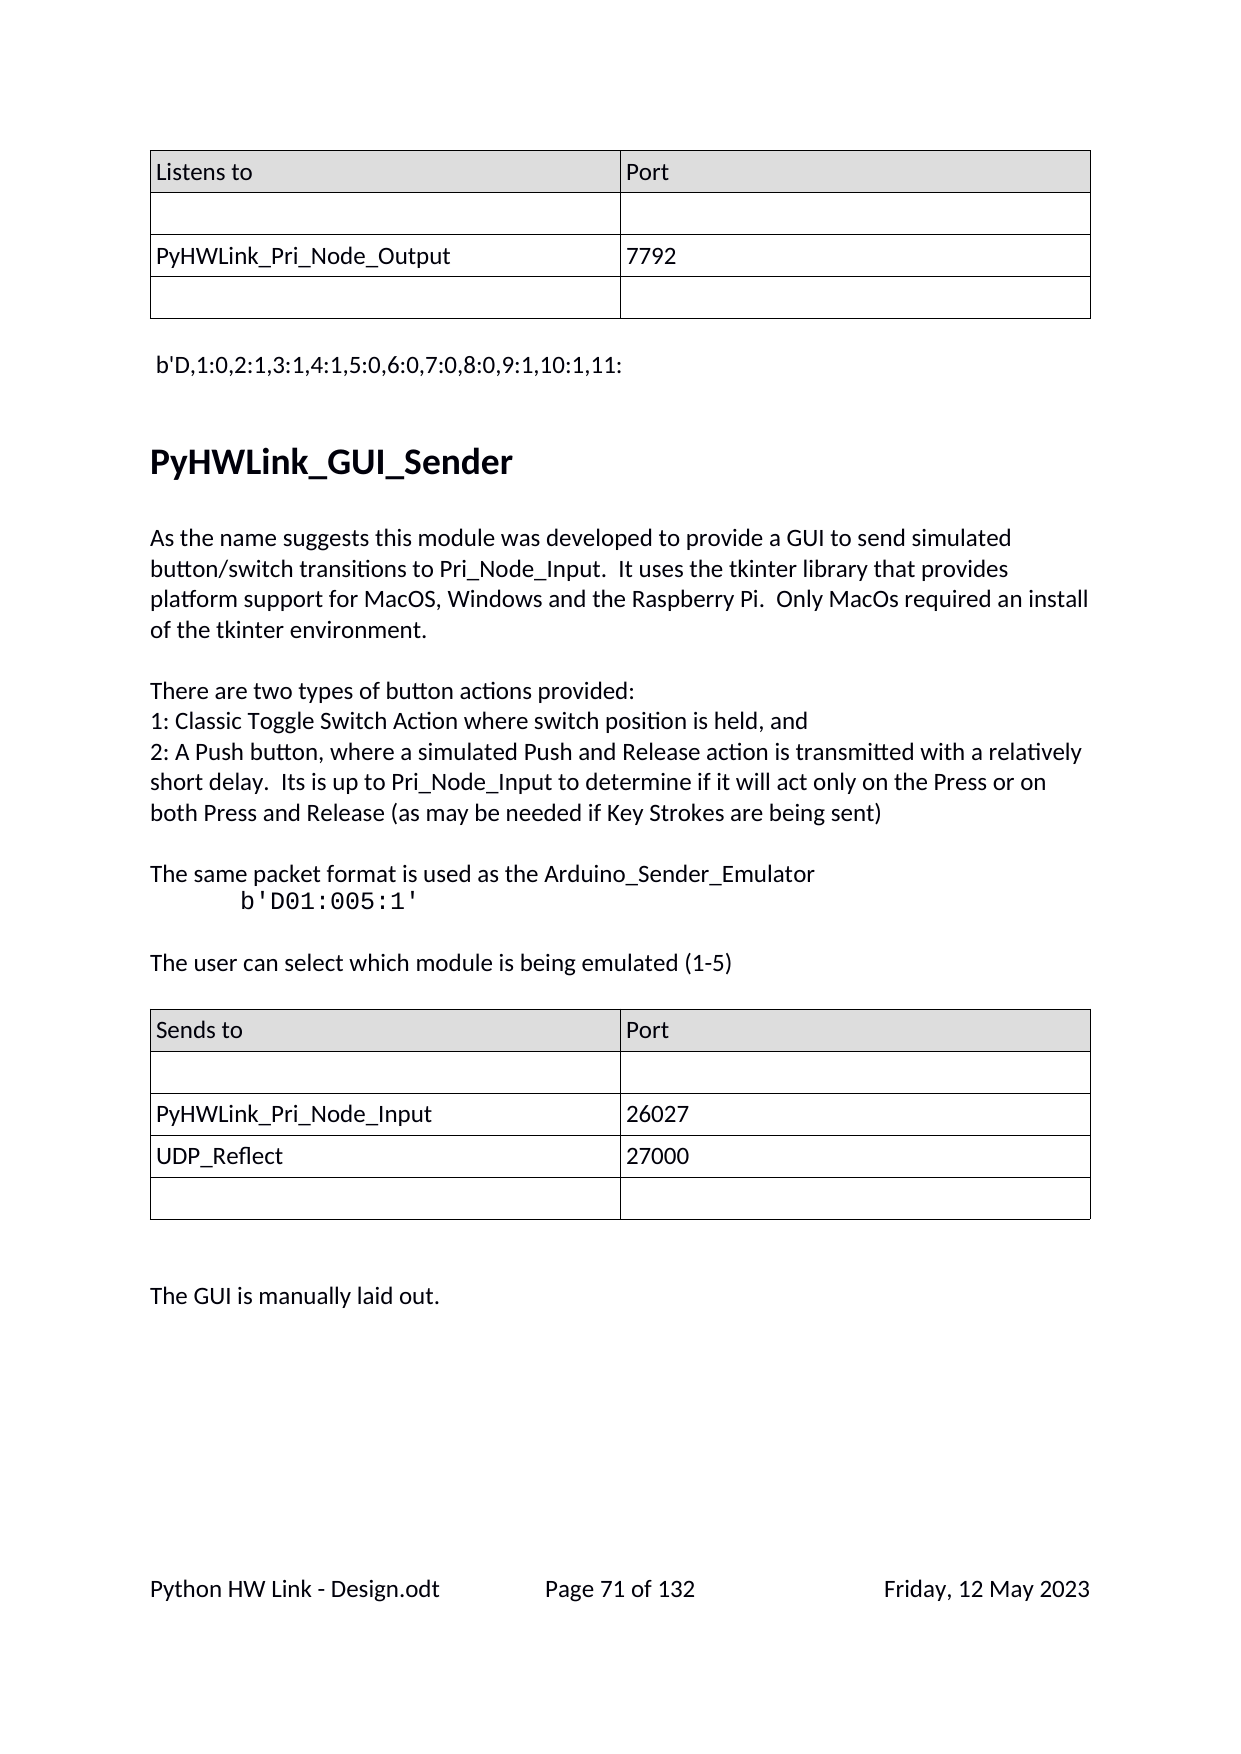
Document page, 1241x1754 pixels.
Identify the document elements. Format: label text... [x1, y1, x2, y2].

table_cell UDP_Reflect [151, 1136, 620, 1177]
table_cell 27000 [621, 1136, 1090, 1177]
text b'D01:005:1' [225, 888, 1090, 917]
table_header Port [621, 1010, 1090, 1051]
table_cell [151, 1052, 620, 1093]
text 1: Classic Toggle Switch Action where switch position is held, and [150, 705, 1090, 736]
table_cell [621, 1052, 1090, 1093]
table_cell [151, 277, 620, 318]
table_cell [621, 193, 1090, 234]
table_cell PyHWLink_Pri_Node_Output [151, 235, 620, 276]
text The same packet format is used as the Arduino_Sender_Emulator [150, 858, 1090, 888]
table_cell 7792 [621, 235, 1090, 276]
table_header Sends to [151, 1010, 620, 1051]
table_header Listens to [151, 151, 620, 192]
table_cell PyHWLink_Pri_Node_Input [151, 1094, 620, 1135]
table_cell [621, 277, 1090, 318]
table_cell [151, 193, 620, 234]
text 2: A Push button, where a simulated Push and Release action is transmitted with a relatively short delay. Its is up to Pri_Node_Input to determine if it will act only on the Press or on both Press and Release (as may be needed if Key Strokes are being sent) [150, 736, 1090, 827]
text The GUI is manually laid out. [150, 1280, 1090, 1311]
text The user can select which module is being emulated (1-5) [150, 947, 1090, 978]
table_cell 26027 [621, 1094, 1090, 1135]
text b'D,1:0,2:1,3:1,4:1,5:0,6:0,7:0,8:0,9:1,10:1,11: [150, 349, 1090, 379]
text As the name suggests this module was developed to provide a GUI to send simulated button/switch transitions to Pri_Node_Input. It uses the tkinter library that provides platform support for MacOS, Windows and the Raspberry Pi. Only MacOs required an install of the tkinter environment. [150, 522, 1090, 644]
table_cell [151, 1178, 620, 1219]
table_header Port [621, 151, 1090, 192]
table_cell [621, 1178, 1090, 1219]
subtitle PyHWLink_GUI_Sender [150, 438, 1090, 483]
text There are two types of button actions provided: [150, 675, 1090, 705]
